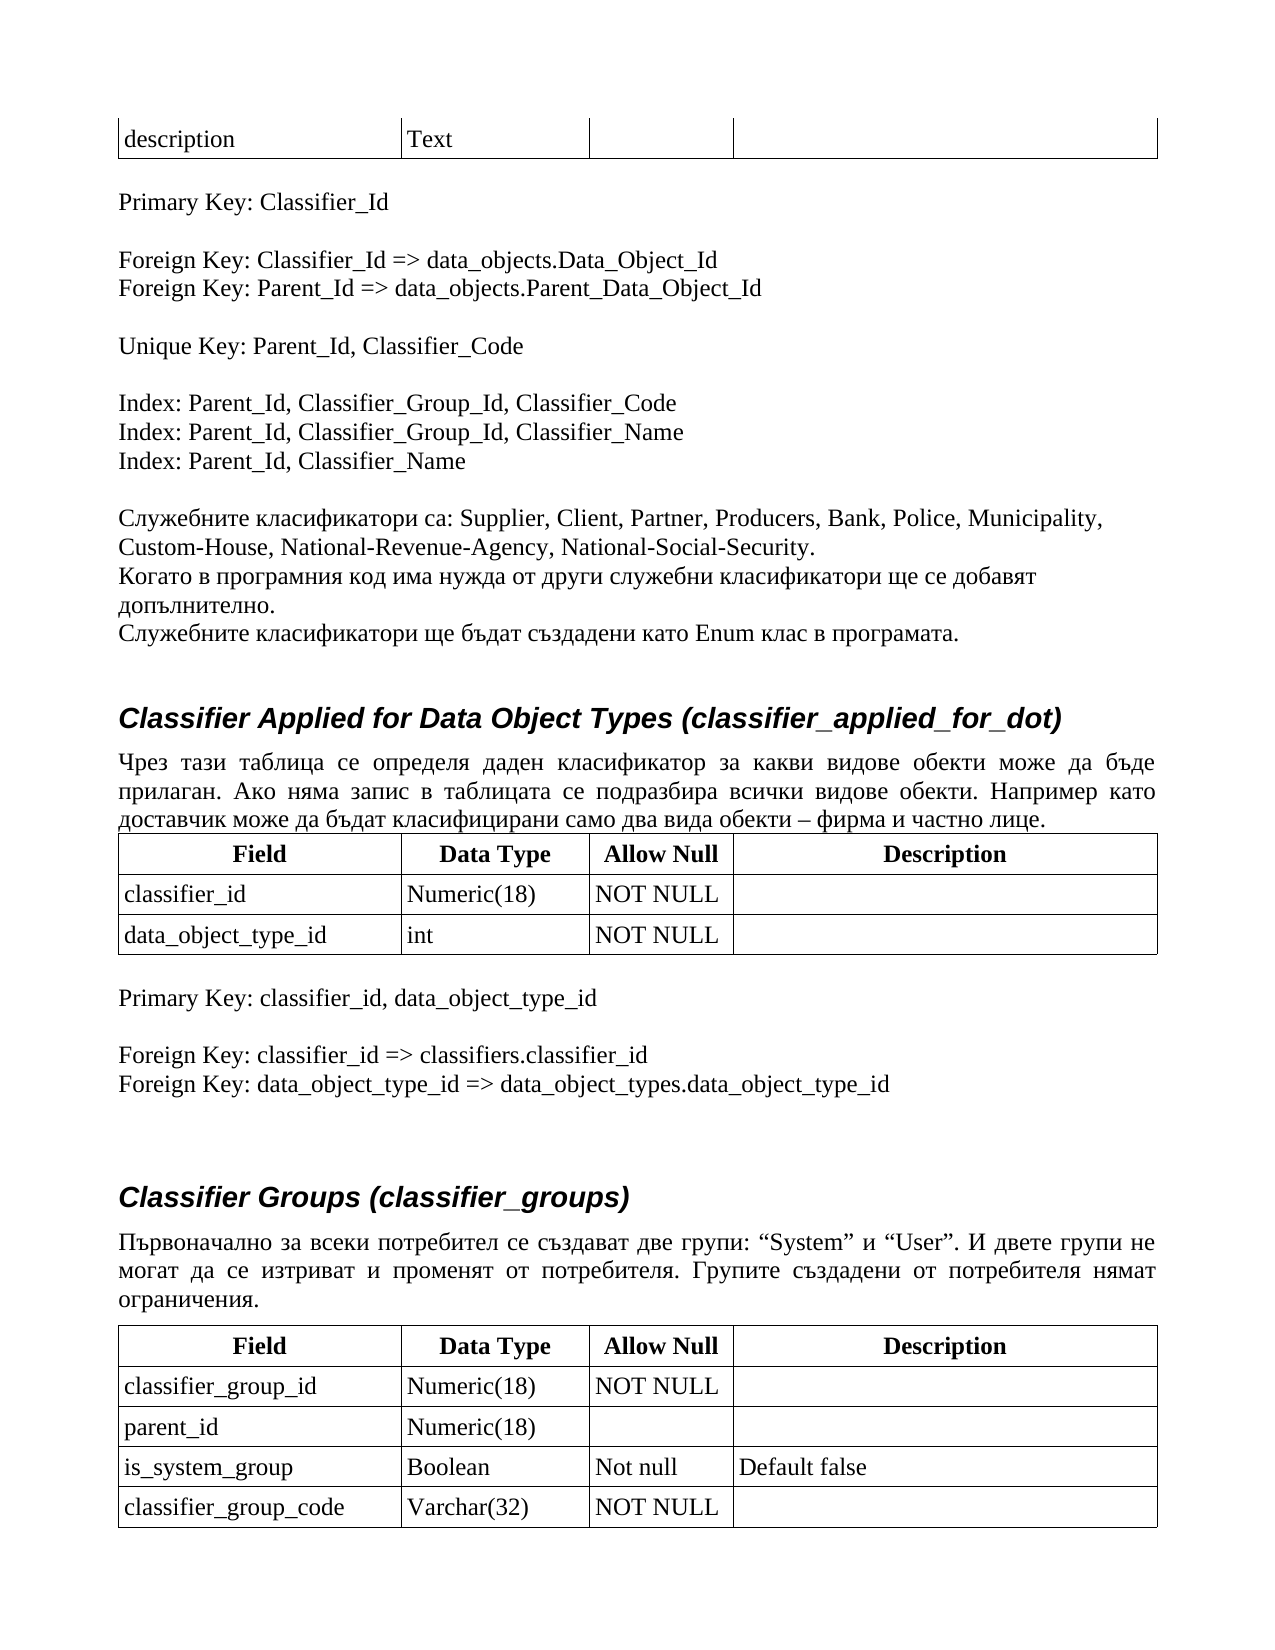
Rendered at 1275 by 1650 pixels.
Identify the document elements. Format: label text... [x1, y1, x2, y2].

table_cell is_system_group [119, 1447, 401, 1486]
text Когато в програмния код има нужда от други служебни класификатори ще се добавят допълнително. [118, 561, 1157, 618]
text Foreign Key: classifier_id => classifiers.classifier_id [118, 1041, 1157, 1069]
table_cell int [402, 915, 589, 954]
table_header Allow Null [590, 1326, 733, 1366]
text Първоначално за всеки потребител се създават две групи: “System” и “User”. И двете групи не могат да се изтриват и променят от потребителя. Групите създадени от потребителя нямат ограничения. [118, 1227, 1157, 1313]
table_cell classifier_group_id [119, 1367, 401, 1406]
table_cell NOT NULL [590, 915, 733, 954]
table_cell description [119, 118, 401, 158]
table_cell [590, 1407, 733, 1446]
table_cell [734, 118, 1157, 158]
table_cell parent_id [119, 1407, 401, 1446]
table_cell [734, 875, 1157, 914]
table_cell Numeric(18) [402, 1367, 589, 1406]
table_cell data_object_type_id [119, 915, 401, 954]
table_cell Numeric(18) [402, 1407, 589, 1446]
table_cell Text [402, 118, 589, 158]
text Служебните класификатори ще бъдат създадени като Enum клас в програмата. [118, 618, 1157, 647]
text Index: Parent_Id, Classifier_Group_Id, Classifier_Code [118, 388, 1157, 417]
table_cell NOT NULL [590, 1487, 733, 1527]
table_cell classifier_id [119, 875, 401, 914]
table_cell [734, 1487, 1157, 1527]
text Index: Parent_Id, Classifier_Name [118, 446, 1157, 475]
table_cell classifier_group_code [119, 1487, 401, 1527]
table_header Description [734, 1326, 1157, 1366]
subtitle Classifier Groups (classifier_groups) [118, 1181, 1157, 1214]
table_cell [734, 1367, 1157, 1406]
table_cell Boolean [402, 1447, 589, 1486]
table_header Field [119, 834, 401, 874]
table_header Field [119, 1326, 401, 1366]
table_cell Numeric(18) [402, 875, 589, 914]
table_header Data Type [402, 834, 589, 874]
text Primary Key: Classifier_Id [118, 187, 1157, 216]
text Index: Parent_Id, Classifier_Group_Id, Classifier_Name [118, 417, 1157, 446]
table_header Data Type [402, 1326, 589, 1366]
text Служебните класификатори са: Supplier, Client, Partner, Producers, Bank, Police, Municipality, Custom-House, National-Revenue-Agency, National-Social-Security. [118, 503, 1157, 561]
text Foreign Key: Parent_Id => data_objects.Parent_Data_Object_Id [118, 273, 1157, 302]
text Unique Key: Parent_Id, Classifier_Code [118, 331, 1157, 360]
table_cell NOT NULL [590, 1367, 733, 1406]
table_cell NOT NULL [590, 875, 733, 914]
table_cell Not null [590, 1447, 733, 1486]
text Foreign Key: data_object_type_id => data_object_types.data_object_type_id [118, 1069, 1157, 1098]
table_cell Default false [734, 1447, 1157, 1486]
subtitle Classifier Applied for Data Object Types (classifier_applied_for_dot) [118, 701, 1157, 734]
table_cell [734, 915, 1157, 954]
text Primary Key: classifier_id, data_object_type_id [118, 983, 1157, 1012]
table_header Allow Null [590, 834, 733, 874]
table_cell Varchar(32) [402, 1487, 589, 1527]
text Чрез тази таблица се определя даден класификатор за какви видове обекти може да бъде прилаган. Ако няма запис в таблицата се подразбира всички видове обекти. Например като доставчик може да бъдат класифицирани само два вида обекти – фирма и частно лице. [118, 747, 1157, 833]
table_cell [734, 1407, 1157, 1446]
table_cell [590, 118, 733, 158]
text Foreign Key: Classifier_Id => data_objects.Data_Object_Id [118, 245, 1157, 273]
table_header Description [734, 834, 1157, 874]
